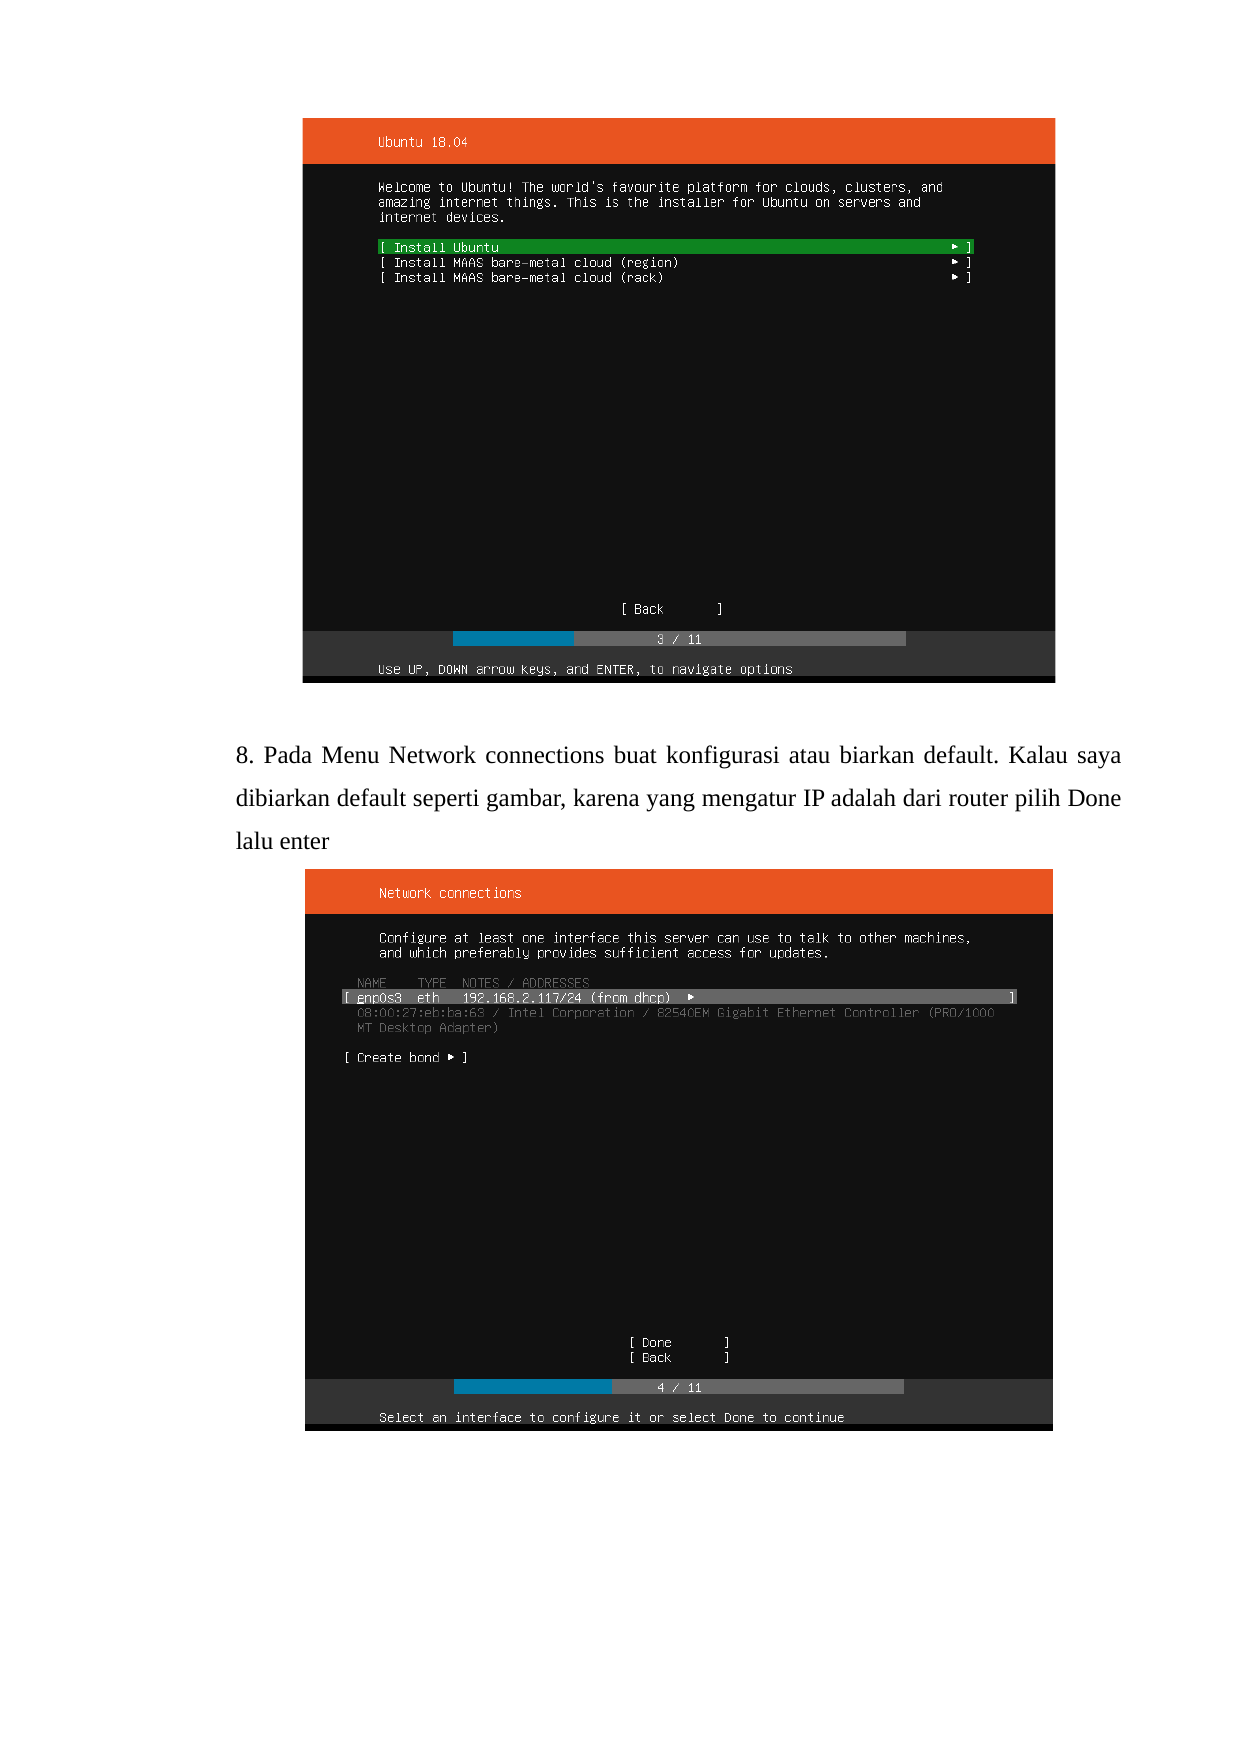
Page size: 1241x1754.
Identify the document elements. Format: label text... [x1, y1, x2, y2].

picture [302, 118, 1056, 683]
text 8. Pada Menu Network connections buat konfigurasi atau biarkan default. Kalau saya dibiarkan default seperti gambar, karena yang mengatur IP adalah dari router pilih Done lalu enter [236, 740, 1122, 855]
picture [305, 869, 1053, 1431]
